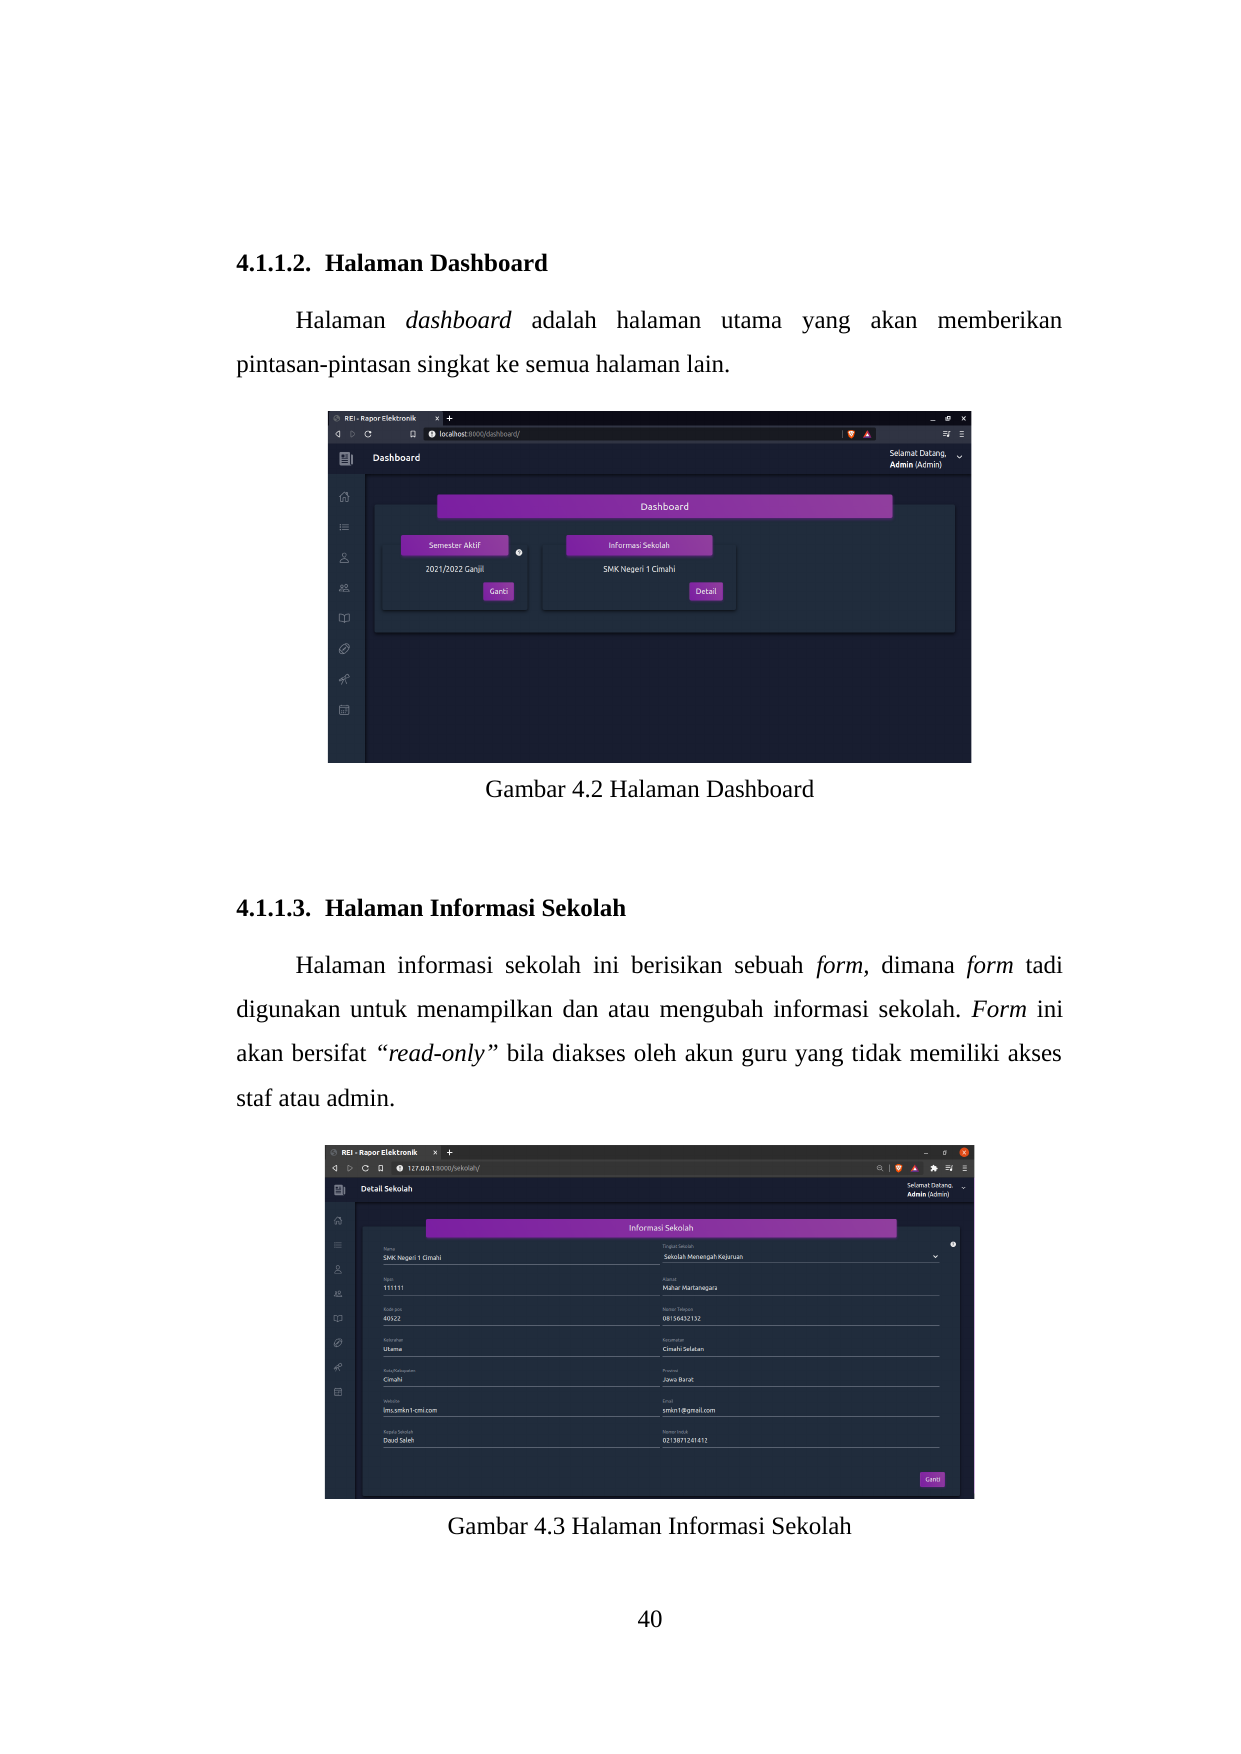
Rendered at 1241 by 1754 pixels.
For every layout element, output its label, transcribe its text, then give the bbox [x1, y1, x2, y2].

text Halaman informasi sekolah ini berisikan sebuah form, dimana form tadi digunakan untuk menampilkan dan atau mengubah informasi sekolah. Form ini akan bersifat “read-only” bila diakses oleh akun guru yang tidak memiliki akses staf atau admin. [236, 938, 1063, 1115]
picture [324, 1145, 975, 1499]
subtitle Halaman Dashboard [236, 236, 1063, 281]
text Gambar 4.3 Halaman Informasi Sekolah [325, 1499, 974, 1543]
text Halaman dashboard adalah halaman utama yang akan memberikan pintasan-pintasan singkat ke semua halaman lain. [236, 293, 1063, 382]
text Gambar 4.2 Halaman Dashboard [328, 763, 971, 807]
picture [327, 411, 972, 763]
subtitle Halaman Informasi Sekolah [236, 881, 1063, 925]
